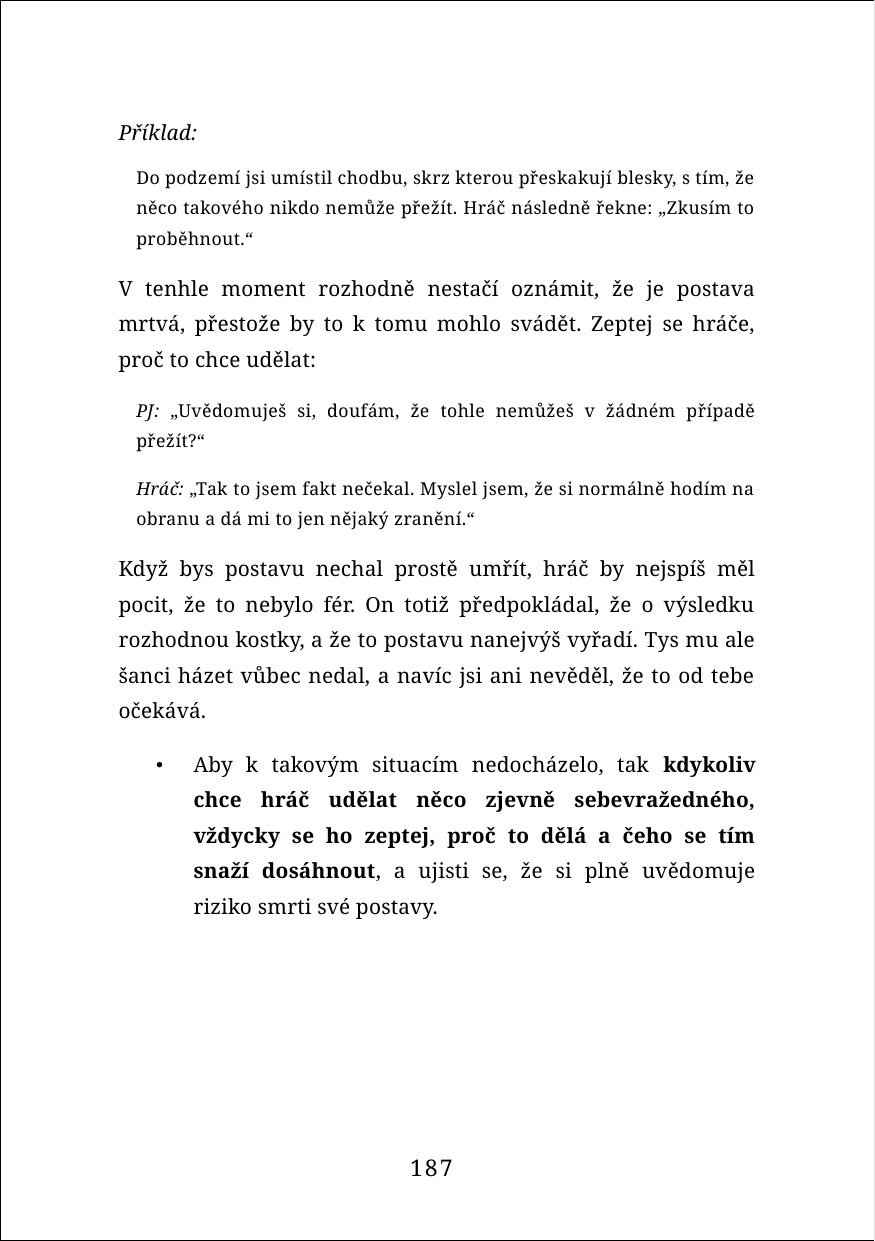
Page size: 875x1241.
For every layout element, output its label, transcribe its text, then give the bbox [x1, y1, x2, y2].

text Do podzemí jsi umístil chodbu, skrz kterou přeskakují blesky, s tím, že něco takového nikdo nemůže přežít. Hráč následně řekne: „Zkusím to proběhnout.“ [136, 166, 756, 250]
text Hráč: „Tak to jsem fakt nečekal. Myslel jsem, že si normálně hodím na obranu a dá mi to jen nějaký zranění.“ [136, 476, 756, 531]
text Příklad: [118, 118, 756, 147]
text Když bys postavu nechal prostě umřít, hráč by nejspíš měl pocit, že to nebylo fér. On totiž předpokládal, že o výsledku rozhodnou kostky, a že to postavu nanejvýš vyřadí. Tys mu ale šanci házet vůbec nedal, a navíc jsi ani nevěděl, že to od tebe očekává. [118, 554, 756, 725]
list Aby k takovým situacím nedocházelo, tak kdykoliv chce hráč udělat něco zjevně sebevražedného, vždycky se ho zeptej, proč to dělá a čeho se tím snaží dosáhnout, a ujisti se, že si plně uvědomuje riziko smrti své postavy. [156, 750, 756, 920]
text PJ: „Uvědomuješ si, doufám, že tohle nemůžeš v žádném případě přežít?“ [136, 398, 756, 452]
text V tenhle moment rozhodně nestačí oznámit, že je postava mrtvá, přestože by to k tomu mohlo svádět. Zeptej se hráče, proč to chce udělat: [118, 274, 756, 373]
